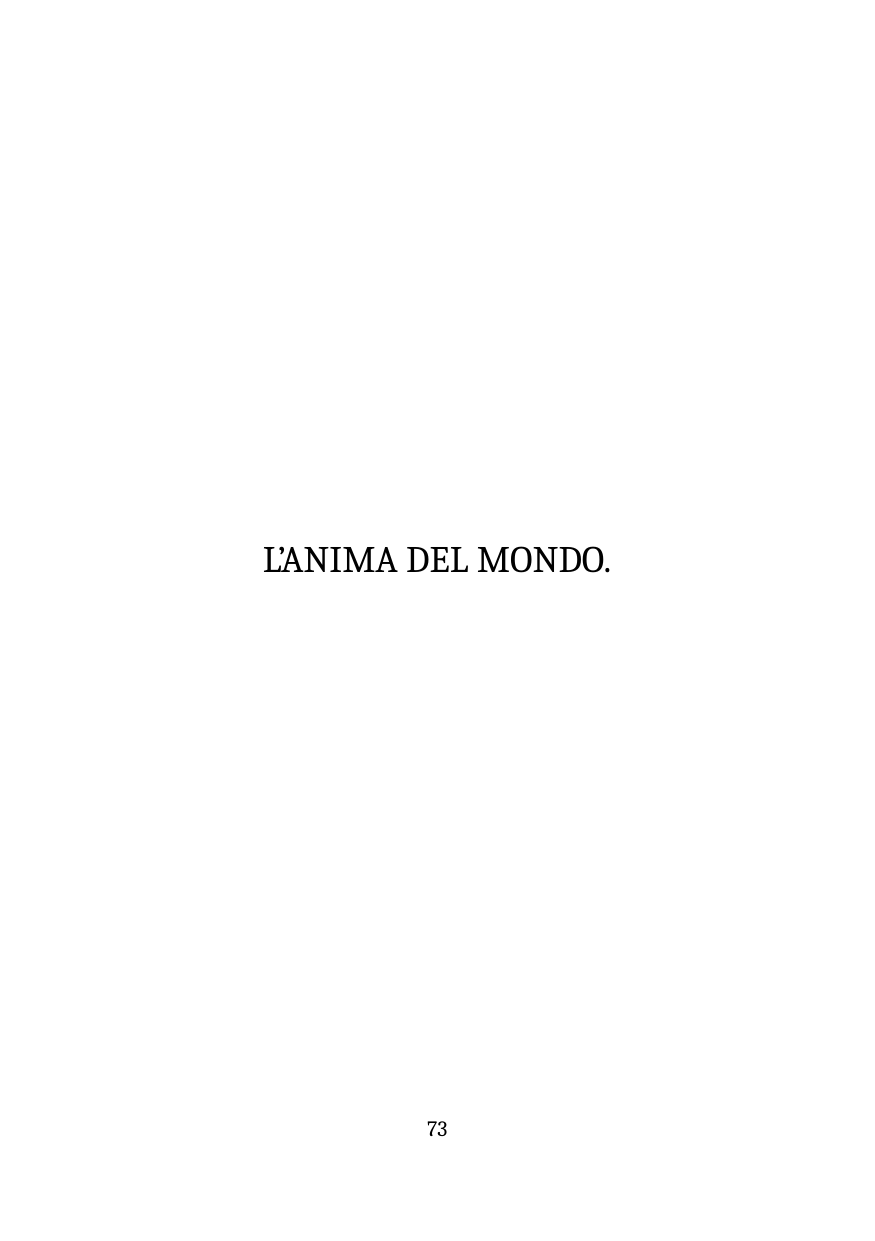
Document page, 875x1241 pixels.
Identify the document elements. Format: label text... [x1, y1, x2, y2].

title L’ANIMA DEL MONDO. [201, 538, 673, 582]
